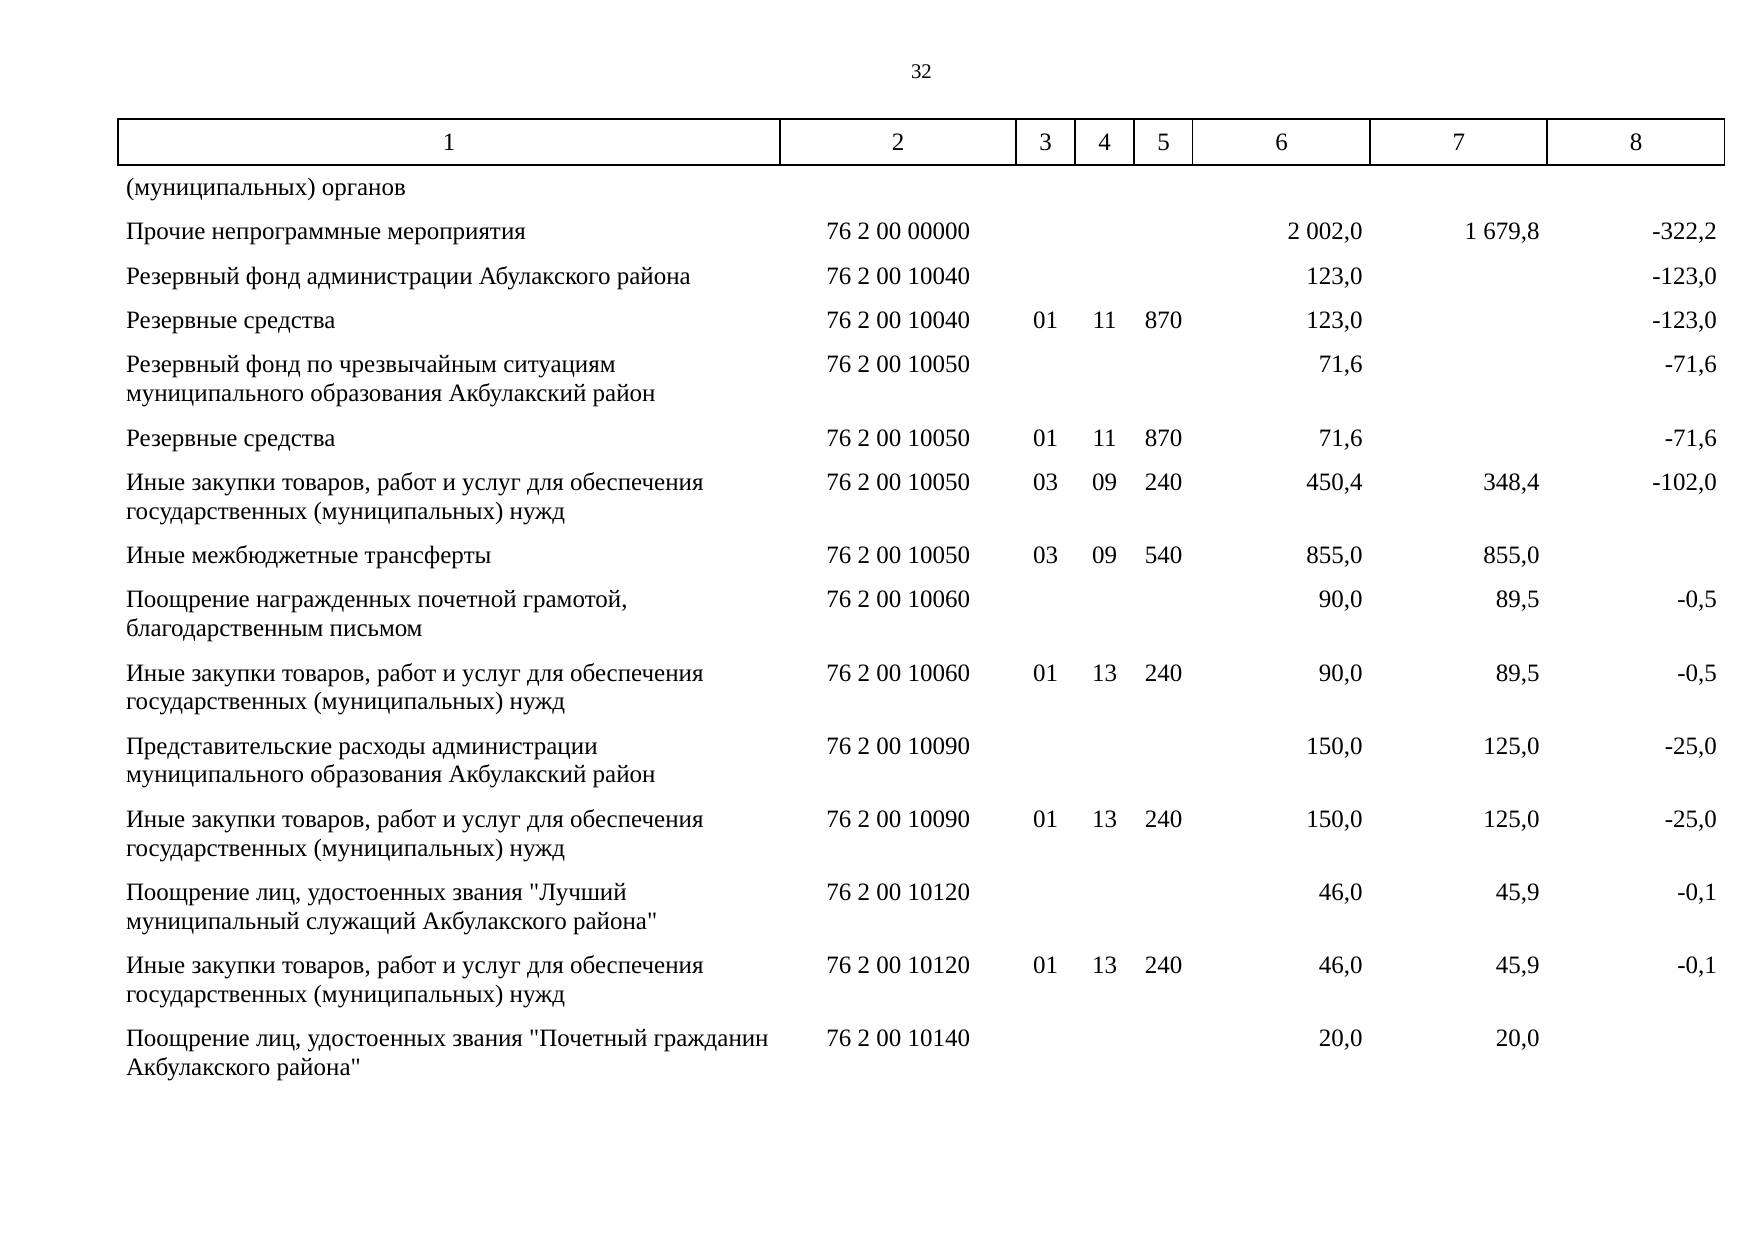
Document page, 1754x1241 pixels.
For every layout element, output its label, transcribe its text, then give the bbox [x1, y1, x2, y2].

table_cell -25,0 [1547, 723, 1724, 796]
table_cell 71,6 [1193, 415, 1370, 459]
table_cell 01 [1016, 796, 1075, 869]
table_cell 76 2 00 10090 [780, 723, 1016, 796]
table_cell 01 [1016, 415, 1075, 459]
table_header [1076, 120, 1133, 164]
table_header [781, 120, 1015, 164]
table_cell 13 [1075, 942, 1134, 1015]
table_cell 76 2 00 10050 [780, 415, 1016, 459]
table_cell [1016, 209, 1075, 253]
table_cell [1134, 253, 1193, 297]
table_cell 348,4 [1370, 459, 1547, 532]
table_cell 90,0 [1193, 577, 1370, 650]
table_header [1017, 120, 1074, 164]
table_cell [1016, 723, 1075, 796]
table_cell 240 [1134, 650, 1193, 723]
table_cell -71,6 [1547, 415, 1724, 459]
table_cell -0,5 [1547, 577, 1724, 650]
table_cell 870 [1134, 415, 1193, 459]
table_cell Поощрение награжденных почетной грамотой, благодарственным письмом [118, 577, 780, 650]
table_cell 09 [1075, 532, 1134, 577]
table_cell 01 [1016, 297, 1075, 342]
table_cell 03 [1016, 532, 1075, 577]
table_cell 71,6 [1193, 342, 1370, 415]
table_cell -322,2 [1547, 209, 1724, 253]
table_cell Иные закупки товаров, работ и услуг для обеспечения государственных (муниципальных) нужд [118, 650, 780, 723]
table_header [1548, 120, 1724, 164]
table_cell 11 [1075, 415, 1134, 459]
table_cell [1547, 166, 1724, 208]
table_cell [1134, 723, 1193, 796]
table_cell 76 2 00 10140 [780, 1015, 1016, 1088]
table_header 8 [1555, 128, 1716, 156]
table_cell 450,4 [1193, 459, 1370, 532]
table_cell 89,5 [1370, 577, 1547, 650]
table_cell [1075, 342, 1134, 415]
table_cell 46,0 [1193, 942, 1370, 1015]
table_cell -0,1 [1547, 869, 1724, 942]
table_cell 240 [1134, 942, 1193, 1015]
table_cell -102,0 [1547, 459, 1724, 532]
table_cell Иные межбюджетные трансферты [118, 532, 780, 577]
table_cell 20,0 [1370, 1015, 1547, 1088]
table_cell [1016, 253, 1075, 297]
table_cell [1134, 577, 1193, 650]
table_cell 13 [1075, 650, 1134, 723]
table_cell [1370, 342, 1547, 415]
table_cell 855,0 [1193, 532, 1370, 577]
table_cell [1134, 342, 1193, 415]
table_cell [1075, 1015, 1134, 1088]
table_cell [1075, 166, 1134, 208]
table_cell -123,0 [1547, 253, 1724, 297]
table_cell Резервный фонд по чрезвычайным ситуациям муниципального образования Акбулакский район [118, 342, 780, 415]
table_header 2 [788, 128, 1008, 156]
table_cell [1075, 577, 1134, 650]
table_cell 46,0 [1193, 869, 1370, 942]
table_cell 76 2 00 10120 [780, 942, 1016, 1015]
table_header 4 [1083, 128, 1126, 156]
table_cell [1370, 297, 1547, 342]
table_cell [1016, 342, 1075, 415]
table_cell 45,9 [1370, 869, 1547, 942]
table_cell 76 2 00 10040 [780, 297, 1016, 342]
table_cell 89,5 [1370, 650, 1547, 723]
table_header 7 [1378, 128, 1539, 156]
table_cell [1134, 1015, 1193, 1088]
table_cell 76 2 00 10090 [780, 796, 1016, 869]
table_header 3 [1024, 128, 1067, 156]
table_cell 76 2 00 10060 [780, 577, 1016, 650]
table_cell 1 679,8 [1370, 209, 1547, 253]
table_cell [1016, 166, 1075, 208]
table_cell 76 2 00 10060 [780, 650, 1016, 723]
table_cell (муниципальных) органов [118, 166, 780, 208]
table_cell [1547, 532, 1724, 577]
table_cell Резервный фонд администрации Абулакского района [118, 253, 780, 297]
table_header [119, 120, 779, 164]
table_cell Иные закупки товаров, работ и услуг для обеспечения государственных (муниципальных) нужд [118, 942, 780, 1015]
table_cell [1370, 253, 1547, 297]
table_header [1193, 120, 1369, 164]
table_header [1371, 120, 1546, 164]
table_header 6 [1201, 128, 1362, 156]
table_cell 540 [1134, 532, 1193, 577]
table_header 5 [1142, 128, 1185, 156]
table_cell Поощрение лиц, удостоенных звания "Почетный гражданин Акбулакского района" [118, 1015, 780, 1088]
table_cell 13 [1075, 796, 1134, 869]
table_cell [1075, 209, 1134, 253]
table_cell 150,0 [1193, 723, 1370, 796]
table_cell 01 [1016, 650, 1075, 723]
table_cell Поощрение лиц, удостоенных звания "Лучший муниципальный служащий Акбулакского района" [118, 869, 780, 942]
table_cell 125,0 [1370, 723, 1547, 796]
table_cell 240 [1134, 459, 1193, 532]
table_cell Резервные средства [118, 297, 780, 342]
table_cell Представительские расходы администрации муниципального образования Акбулакский район [118, 723, 780, 796]
table_cell 76 2 00 10050 [780, 459, 1016, 532]
table_cell [1016, 577, 1075, 650]
table_cell 76 2 00 10050 [780, 342, 1016, 415]
table_cell [1134, 209, 1193, 253]
table_cell [1075, 869, 1134, 942]
table_cell 123,0 [1193, 253, 1370, 297]
table_cell -25,0 [1547, 796, 1724, 869]
table_cell [1134, 869, 1193, 942]
table_cell Резервные средства [118, 415, 780, 459]
table_cell 870 [1134, 297, 1193, 342]
table_cell 76 2 00 10120 [780, 869, 1016, 942]
table_cell -0,5 [1547, 650, 1724, 723]
table_cell 125,0 [1370, 796, 1547, 869]
table_cell 76 2 00 00000 [780, 209, 1016, 253]
table_cell 01 [1016, 942, 1075, 1015]
table_cell -123,0 [1547, 297, 1724, 342]
table_cell [1016, 1015, 1075, 1088]
table_cell [1193, 166, 1370, 208]
table_cell Иные закупки товаров, работ и услуг для обеспечения государственных (муниципальных) нужд [118, 796, 780, 869]
table_cell [1370, 415, 1547, 459]
table_cell [1547, 1015, 1724, 1088]
table_cell 03 [1016, 459, 1075, 532]
table_cell [780, 166, 1016, 208]
table_cell 11 [1075, 297, 1134, 342]
table_header [1135, 120, 1192, 164]
table_header 1 [126, 128, 772, 156]
table_cell Прочие непрограммные мероприятия [118, 209, 780, 253]
table_cell 2 002,0 [1193, 209, 1370, 253]
table_cell 09 [1075, 459, 1134, 532]
table_cell 150,0 [1193, 796, 1370, 869]
table_cell [1134, 166, 1193, 208]
table_cell 240 [1134, 796, 1193, 869]
table_cell [1016, 869, 1075, 942]
table_cell 855,0 [1370, 532, 1547, 577]
table_cell [1075, 723, 1134, 796]
table_cell -71,6 [1547, 342, 1724, 415]
table_cell 123,0 [1193, 297, 1370, 342]
table_cell 20,0 [1193, 1015, 1370, 1088]
table_cell 76 2 00 10050 [780, 532, 1016, 577]
table_cell 45,9 [1370, 942, 1547, 1015]
table_cell [1370, 166, 1547, 208]
table_cell [1075, 253, 1134, 297]
table_cell 90,0 [1193, 650, 1370, 723]
table_cell -0,1 [1547, 942, 1724, 1015]
table_cell Иные закупки товаров, работ и услуг для обеспечения государственных (муниципальных) нужд [118, 459, 780, 532]
table_cell 76 2 00 10040 [780, 253, 1016, 297]
